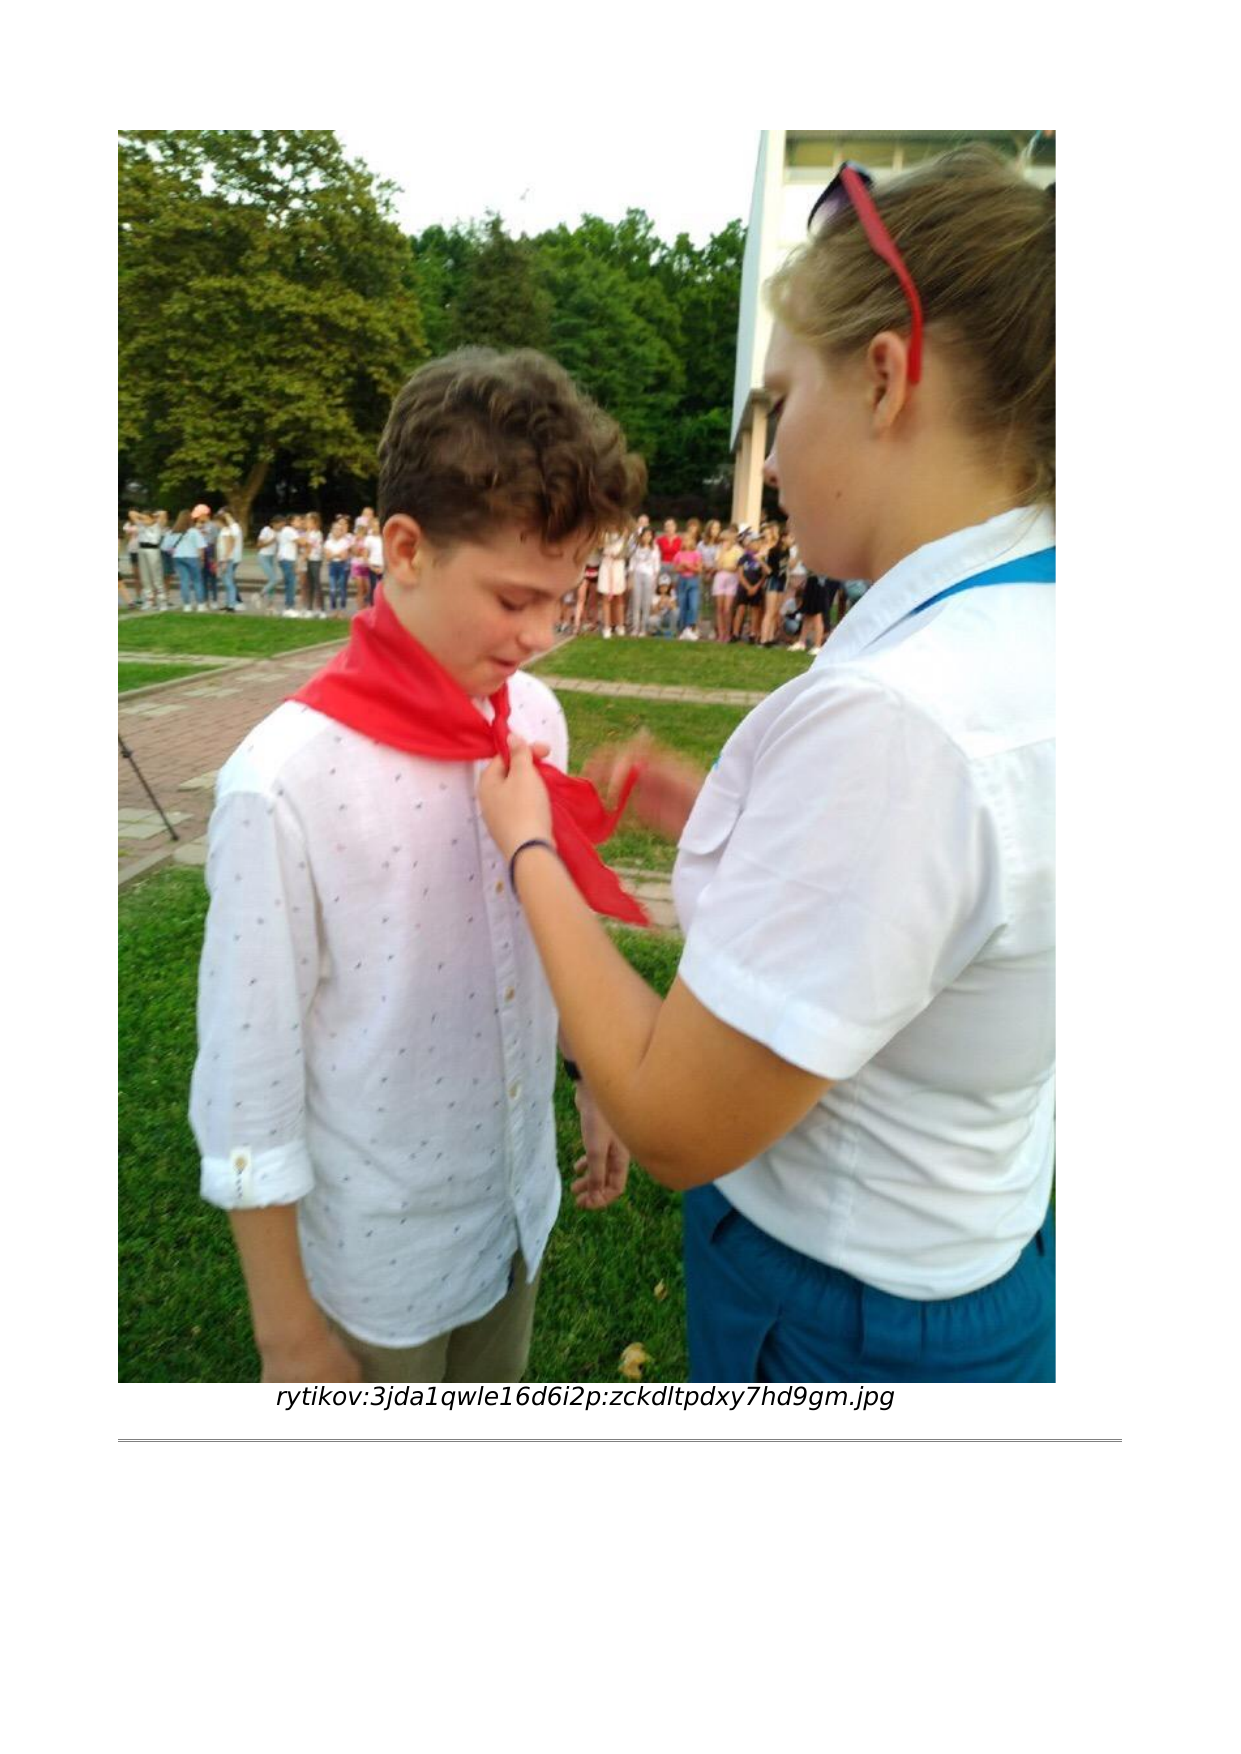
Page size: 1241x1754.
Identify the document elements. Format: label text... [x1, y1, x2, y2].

picture [978, 1300, 983, 1318]
text rytikov:3jda1qwle16d6i2p:zckdltpdxy7hd9gm.jpg [118, 1383, 1056, 1412]
picture [960, 1375, 992, 1383]
picture [962, 1297, 971, 1322]
picture [118, 130, 1056, 1383]
picture [999, 1355, 1008, 1361]
